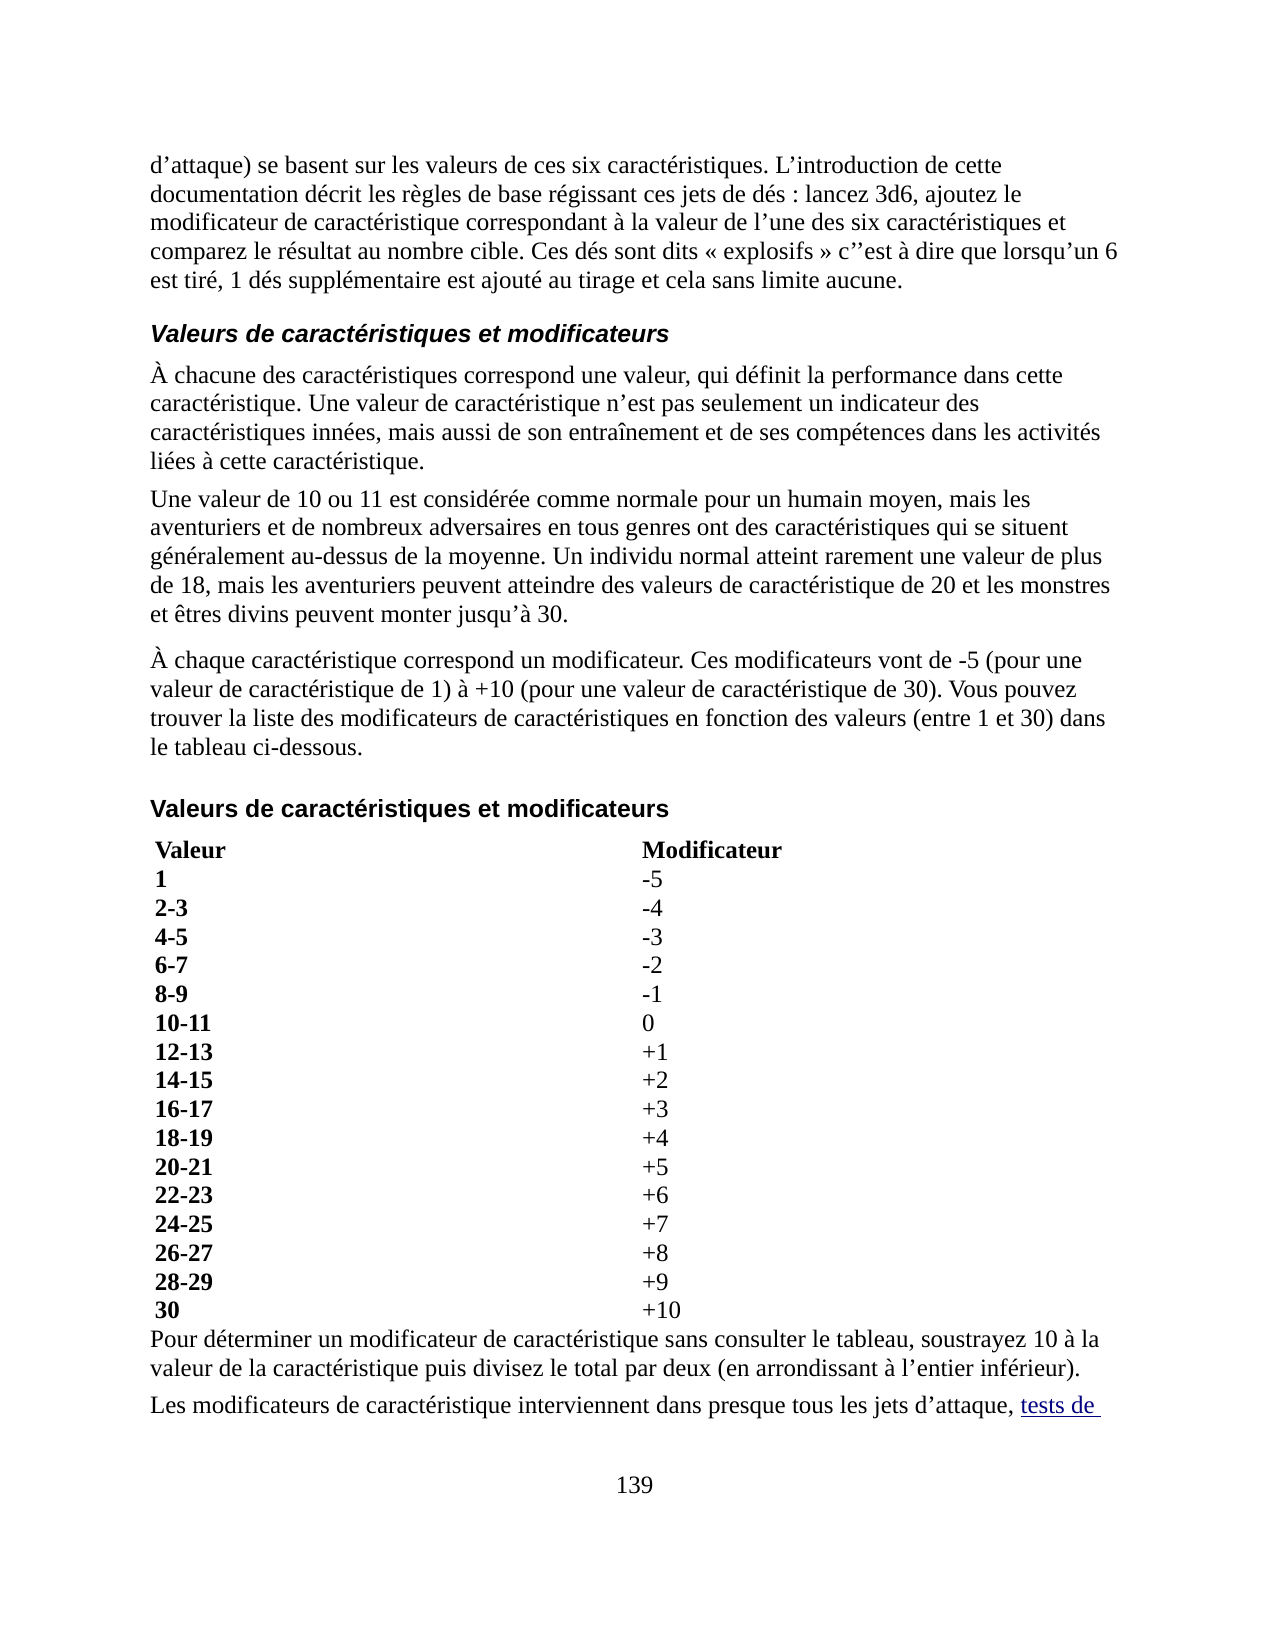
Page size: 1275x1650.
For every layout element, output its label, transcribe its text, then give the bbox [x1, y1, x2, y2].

table_header Modificateur [638, 835, 1125, 864]
table_cell 16-17 [150, 1094, 637, 1123]
text À chaque caractéristique correspond un modificateur. Ces modificateurs vont de -5 (pour une valeur de caractéristique de 1) à +10 (pour une valeur de caractéristique de 30). Vous pouvez trouver la liste des modificateurs de caractéristiques en fonction des valeurs (entre 1 et 30) dans le tableau ci-dessous. [150, 645, 1125, 760]
table_cell +1 [638, 1037, 1125, 1065]
table_cell -2 [638, 950, 1125, 979]
table_cell -3 [638, 922, 1125, 950]
table_cell 2-3 [150, 893, 637, 922]
table_cell 14-15 [150, 1065, 637, 1094]
text d’attaque) se basent sur les valeurs de ces six caractéristiques. L’introduction de cette documentation décrit les règles de base régissant ces jets de dés : lancez 3d6, ajoutez le modificateur de caractéristique correspondant à la valeur de l’une des six caractéristiques et comparez le résultat au nombre cible. Ces dés sont dits « explosifs » c’’est à dire que lorsqu’un 6 est tiré, 1 dés supplémentaire est ajouté au tirage et cela sans limite aucune. [150, 150, 1125, 294]
table_header Valeur [150, 835, 637, 864]
table_cell 12-13 [150, 1037, 637, 1065]
table_cell 8-9 [150, 979, 637, 1008]
text Pour déterminer un modificateur de caractéristique sans consulter le tableau, soustrayez 10 à la valeur de la caractéristique puis divisez le total par deux (en arrondissant à l’entier inférieur). [150, 1324, 1125, 1382]
text Les modificateurs de caractéristique interviennent dans presque tous les jets d’attaque, tests de [150, 1391, 1125, 1419]
table_cell -5 [638, 864, 1125, 893]
table_cell 0 [638, 1008, 1125, 1037]
text À chacune des caractéristiques correspond une valeur, qui définit la performance dans cette caractéristique. Une valeur de caractéristique n’est pas seulement un indicateur des caractéristiques innées, mais aussi de son entraînement et de ses compétences dans les activités liées à cette caractéristique. [150, 360, 1125, 475]
table_cell +2 [638, 1065, 1125, 1094]
subtitle Valeurs de caractéristiques et modificateurs [150, 319, 1125, 347]
table_cell 24-25 [150, 1209, 637, 1238]
text Une valeur de 10 ou 11 est considérée comme normale pour un humain moyen, mais les aventuriers et de nombreux adversaires en tous genres ont des caractéristiques qui se situent généralement au-dessus de la moyenne. Un individu normal atteint rarement une valeur de plus de 18, mais les aventuriers peuvent atteindre des valeurs de caractéristique de 20 et les monstres et êtres divins peuvent monter jusqu’à 30. [150, 484, 1125, 627]
table_cell 28-29 [150, 1267, 637, 1295]
table_cell 22-23 [150, 1180, 637, 1209]
table_cell 1 [150, 864, 637, 893]
table_cell 10-11 [150, 1008, 637, 1037]
table_cell 20-21 [150, 1152, 637, 1180]
table_cell +4 [638, 1123, 1125, 1152]
table_cell +10 [638, 1295, 1125, 1324]
table_cell +7 [638, 1209, 1125, 1238]
table_cell -4 [638, 893, 1125, 922]
table_cell +6 [638, 1180, 1125, 1209]
table_cell 6-7 [150, 950, 637, 979]
table_cell -1 [638, 979, 1125, 1008]
table_cell 4-5 [150, 922, 637, 950]
table_cell +8 [638, 1238, 1125, 1267]
table_cell +5 [638, 1152, 1125, 1180]
subtitle Valeurs de caractéristiques et modificateurs [150, 794, 1125, 823]
table_cell +3 [638, 1094, 1125, 1123]
table_cell 26-27 [150, 1238, 637, 1267]
table_cell 18-19 [150, 1123, 637, 1152]
table_cell +9 [638, 1267, 1125, 1295]
table_cell 30 [150, 1295, 637, 1324]
